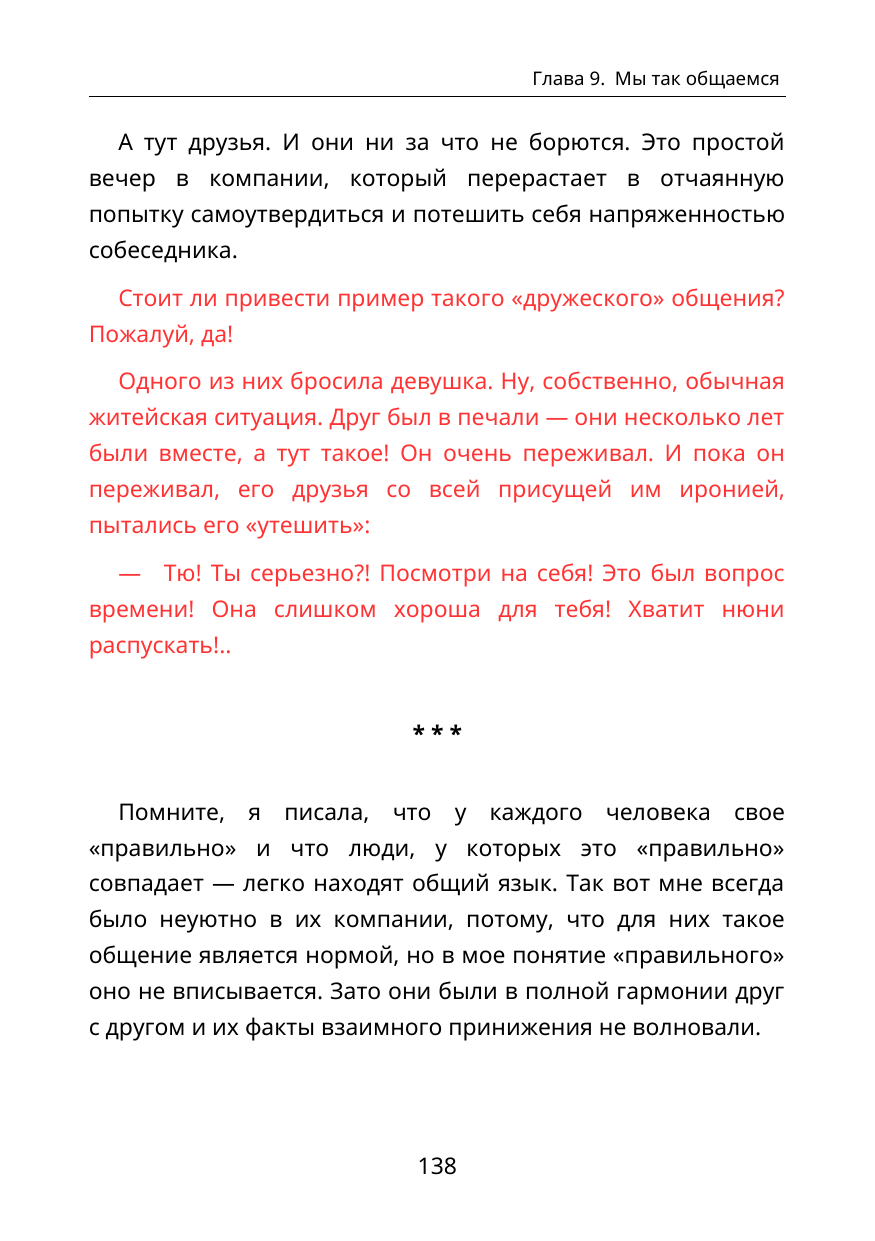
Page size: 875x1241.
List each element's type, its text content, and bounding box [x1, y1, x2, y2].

text Одного из них бросила девушка. Ну, собственно, обычная житейская ситуация. Друг был в печали — они несколько лет были вместе, а тут такое! Он очень переживал. И пока он переживал, его друзья со всей присущей им иронией, пытались его «утешить»: [88, 365, 786, 540]
list Тю! Ты серьезно?! Посмотри на себя! Это был вопрос времени! Она слишком хороша для тебя! Хватит нюни распускать!.. [88, 557, 786, 660]
text А тут друзья. И они ни за что не борются. Это простой вечер в компании, который перерастает в отчаянную попытку самоутвердиться и потешить себя напряженностью собеседника. [88, 126, 786, 265]
subtitle * * * [88, 718, 786, 749]
text Помните, я писала, что у каждого человека свое «правильно» и что люди, у которых это «правильно» совпадает — легко находят общий язык. Так вот мне всегда было неуютно в их компании, потому, что для них такое общение является нормой, но в мое понятие «правильного» оно не вписывается. Зато они были в полной гармонии друг с другом и их факты взаимного принижения не волновали. [88, 796, 786, 1042]
text Стоит ли привести пример такого «дружеского» общения? Пожалуй, да! [88, 282, 786, 349]
